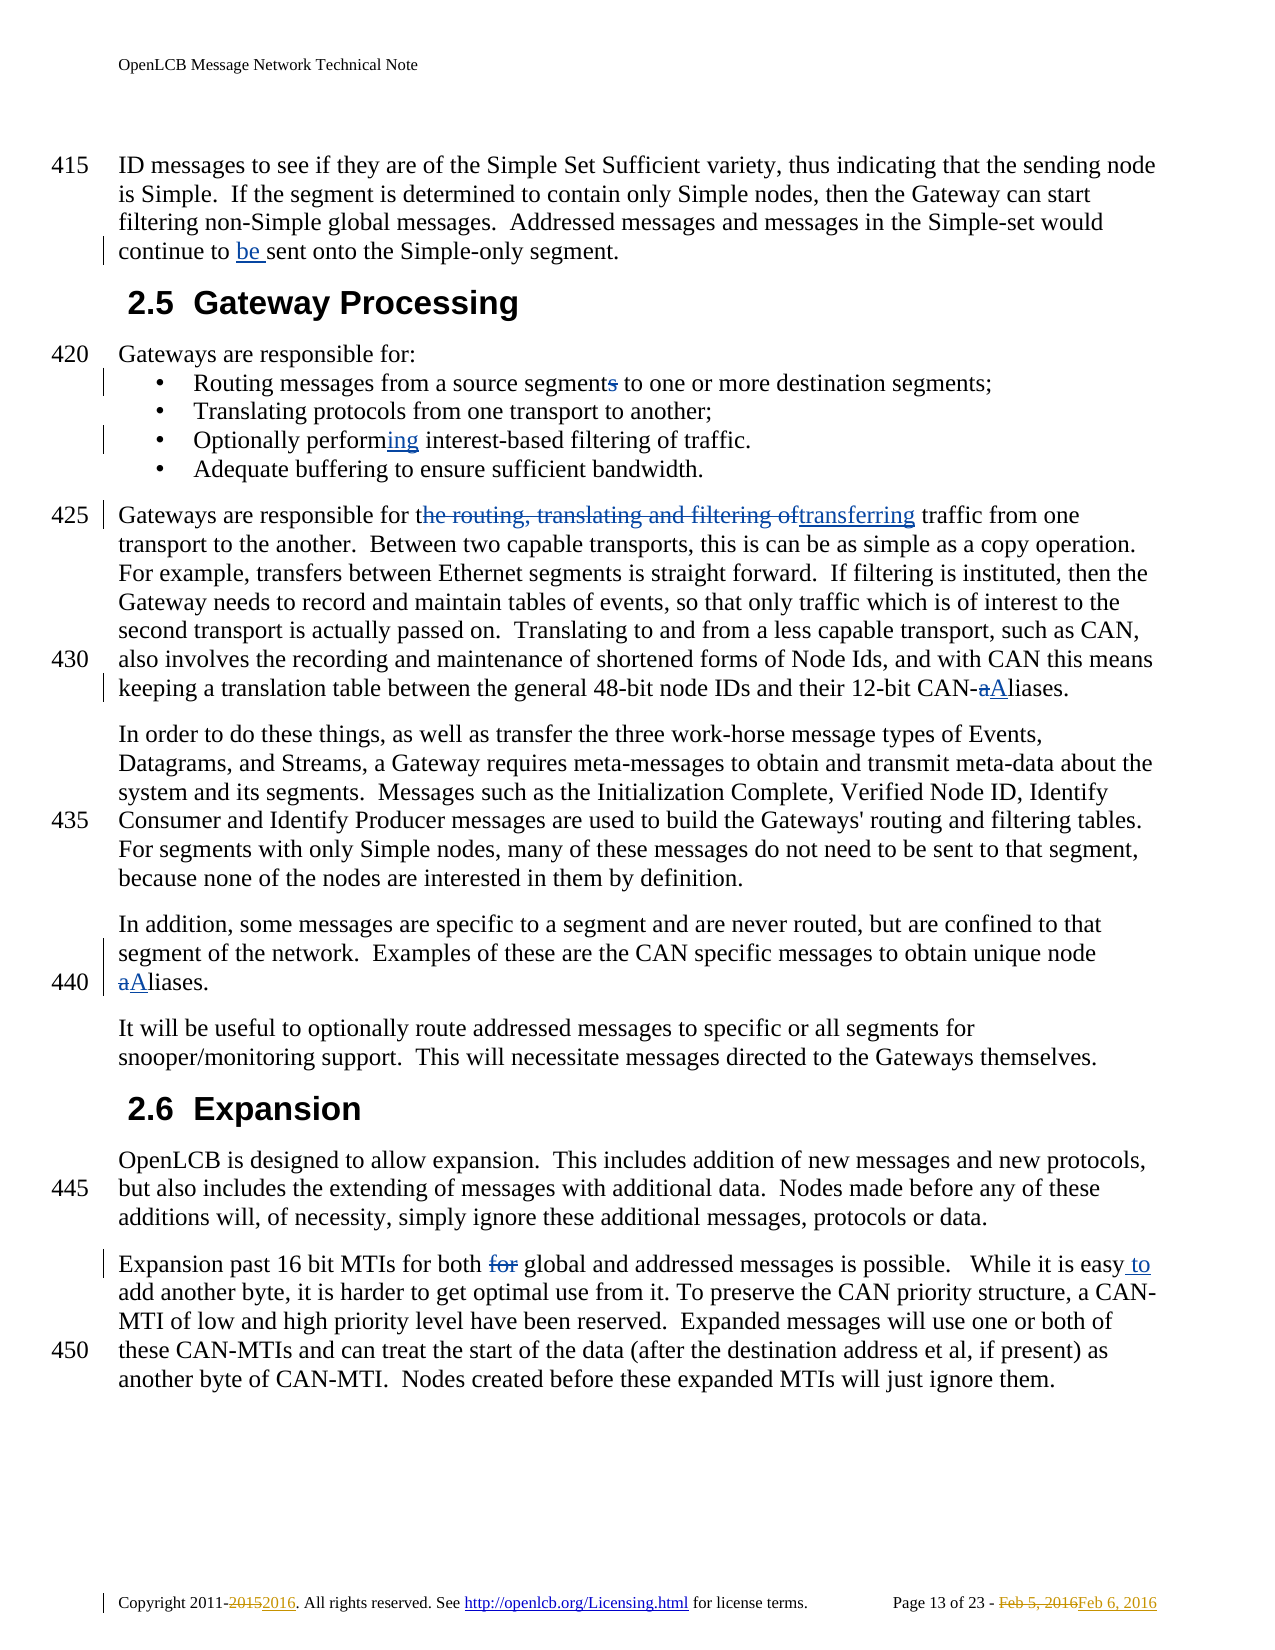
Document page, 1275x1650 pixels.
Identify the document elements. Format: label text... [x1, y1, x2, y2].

list Optionally performing interest-based filtering of traffic. [156, 425, 1157, 454]
text Gateways are responsible for: [118, 339, 1157, 368]
text In order to do these things, as well as transfer the three work-horse message types of Events, Datagrams, and Streams, a Gateway requires meta-messages to obtain and transmit meta-data about the system and its segments. Messages such as the Initialization Complete, Verified Node ID, Identify Consumer and Identify Producer messages are used to build the Gateways' routing and filtering tables. For segments with only Simple nodes, many of these messages do not need to be sent to that segment, because none of the nodes are interested in them by definition. [118, 719, 1157, 892]
text It will be useful to optionally route addressed messages to specific or all segments for snooper/monitoring support. This will necessitate messages directed to the Gateways themselves. [118, 1013, 1157, 1071]
list Translating protocols from one transport to another; [156, 396, 1157, 425]
subtitle Expansion [118, 1089, 1157, 1127]
text Expansion past 16 bit MTIs for both global and addressed messages is possible. While it is easy to add another byte, it is harder to get optimal use from it. To preserve the CAN priority structure, a CAN-MTI of low and high priority level have been reserved. Expanded messages will use one or both of these CAN-MTIs and can treat the start of the data (after the destination address et al, if present) as another byte of CAN-MTI. Nodes created before these expanded MTIs will just ignore them. [118, 1249, 1157, 1392]
text In addition, some messages are specific to a segment and are never routed, but are confined to that segment of the network. Examples of these are the CAN specific messages to obtain unique node Aliases. [118, 909, 1157, 996]
text ID messages to see if they are of the Simple Set Sufficient variety, thus indicating that the sending node is Simple. If the segment is determined to contain only Simple nodes, then the Gateway can start filtering non-Simple global messages. Addressed messages and messages in the Simple-set would continue to be sent onto the Simple-only segment. [118, 150, 1157, 265]
text Gateways are responsible for ttransferring traffic from one transport to the another. Between two capable transports, this is can be as simple as a copy operation. For example, transfers between Ethernet segments is straight forward. If filtering is instituted, then the Gateway needs to record and maintain tables of events, so that only traffic which is of interest to the second transport is actually passed on. Translating to and from a less capable transport, such as CAN, also involves the recording and maintenance of shortened forms of Node Ids, and with CAN this means keeping a translation table between the general 48-bit node IDs and their 12-bit CAN-Aliases. [118, 500, 1157, 702]
text OpenLCB is designed to allow expansion. This includes addition of new messages and new protocols, but also includes the extending of messages with additional data. Nodes made before any of these additions will, of necessity, simply ignore these additional messages, protocols or data. [118, 1145, 1157, 1231]
subtitle Gateway Processing [118, 283, 1157, 321]
list Adequate buffering to ensure sufficient bandwidth. [156, 454, 1157, 483]
list Routing messages from a source segment to one or more destination segments; [156, 368, 1157, 396]
